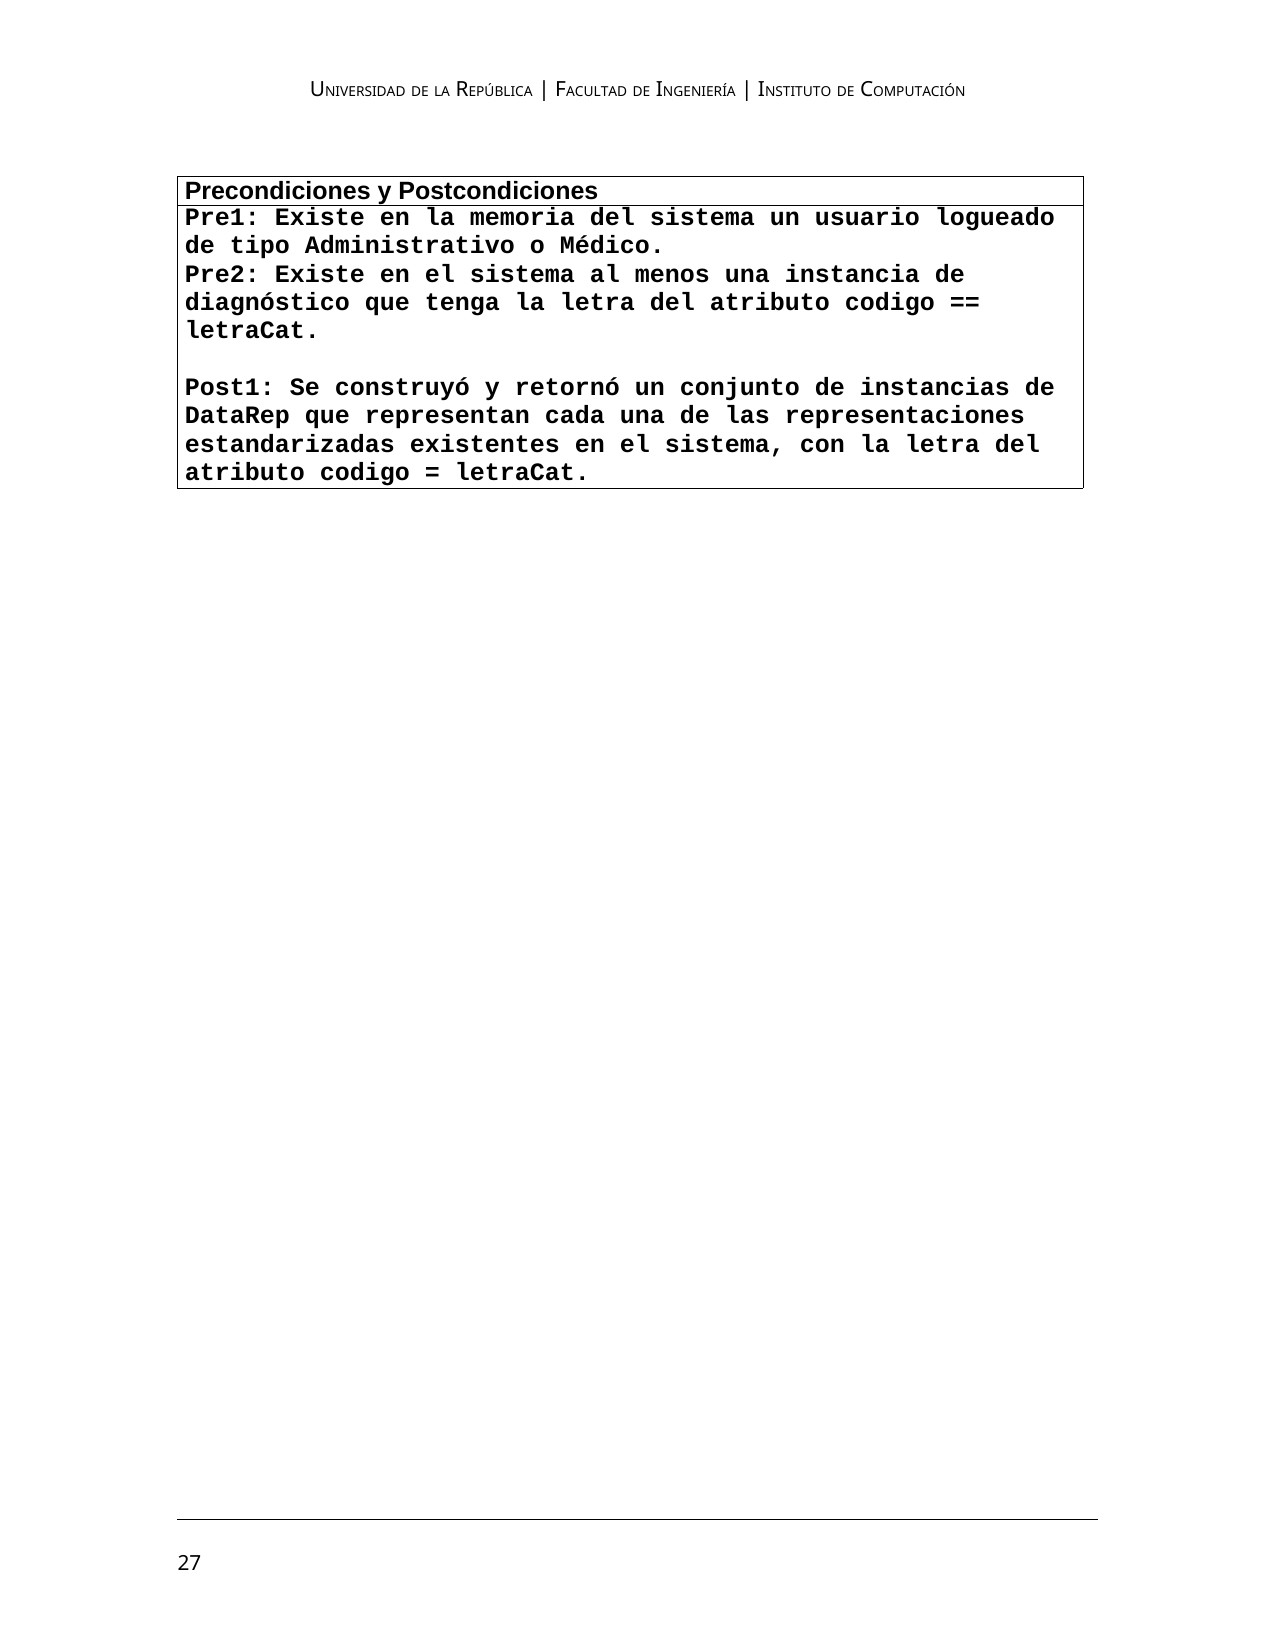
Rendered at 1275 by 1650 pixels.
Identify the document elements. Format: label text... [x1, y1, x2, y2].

table_cell Pre1: Existe en la memoria del sistema un usuario logueado de tipo Administrativo o Médico. Pre2: Existe en el sistema al menos una instancia de diagnóstico que tenga la letra del atributo codigo == letraCat. Post1: Se construyó y retornó un conjunto de instancias de DataRep que representan cada una de las representaciones estandarizadas existentes en el sistema, con la letra del atributo codigo = letraCat. [178, 206, 1083, 488]
table_header Precondiciones y Postcondiciones [178, 177, 1083, 204]
